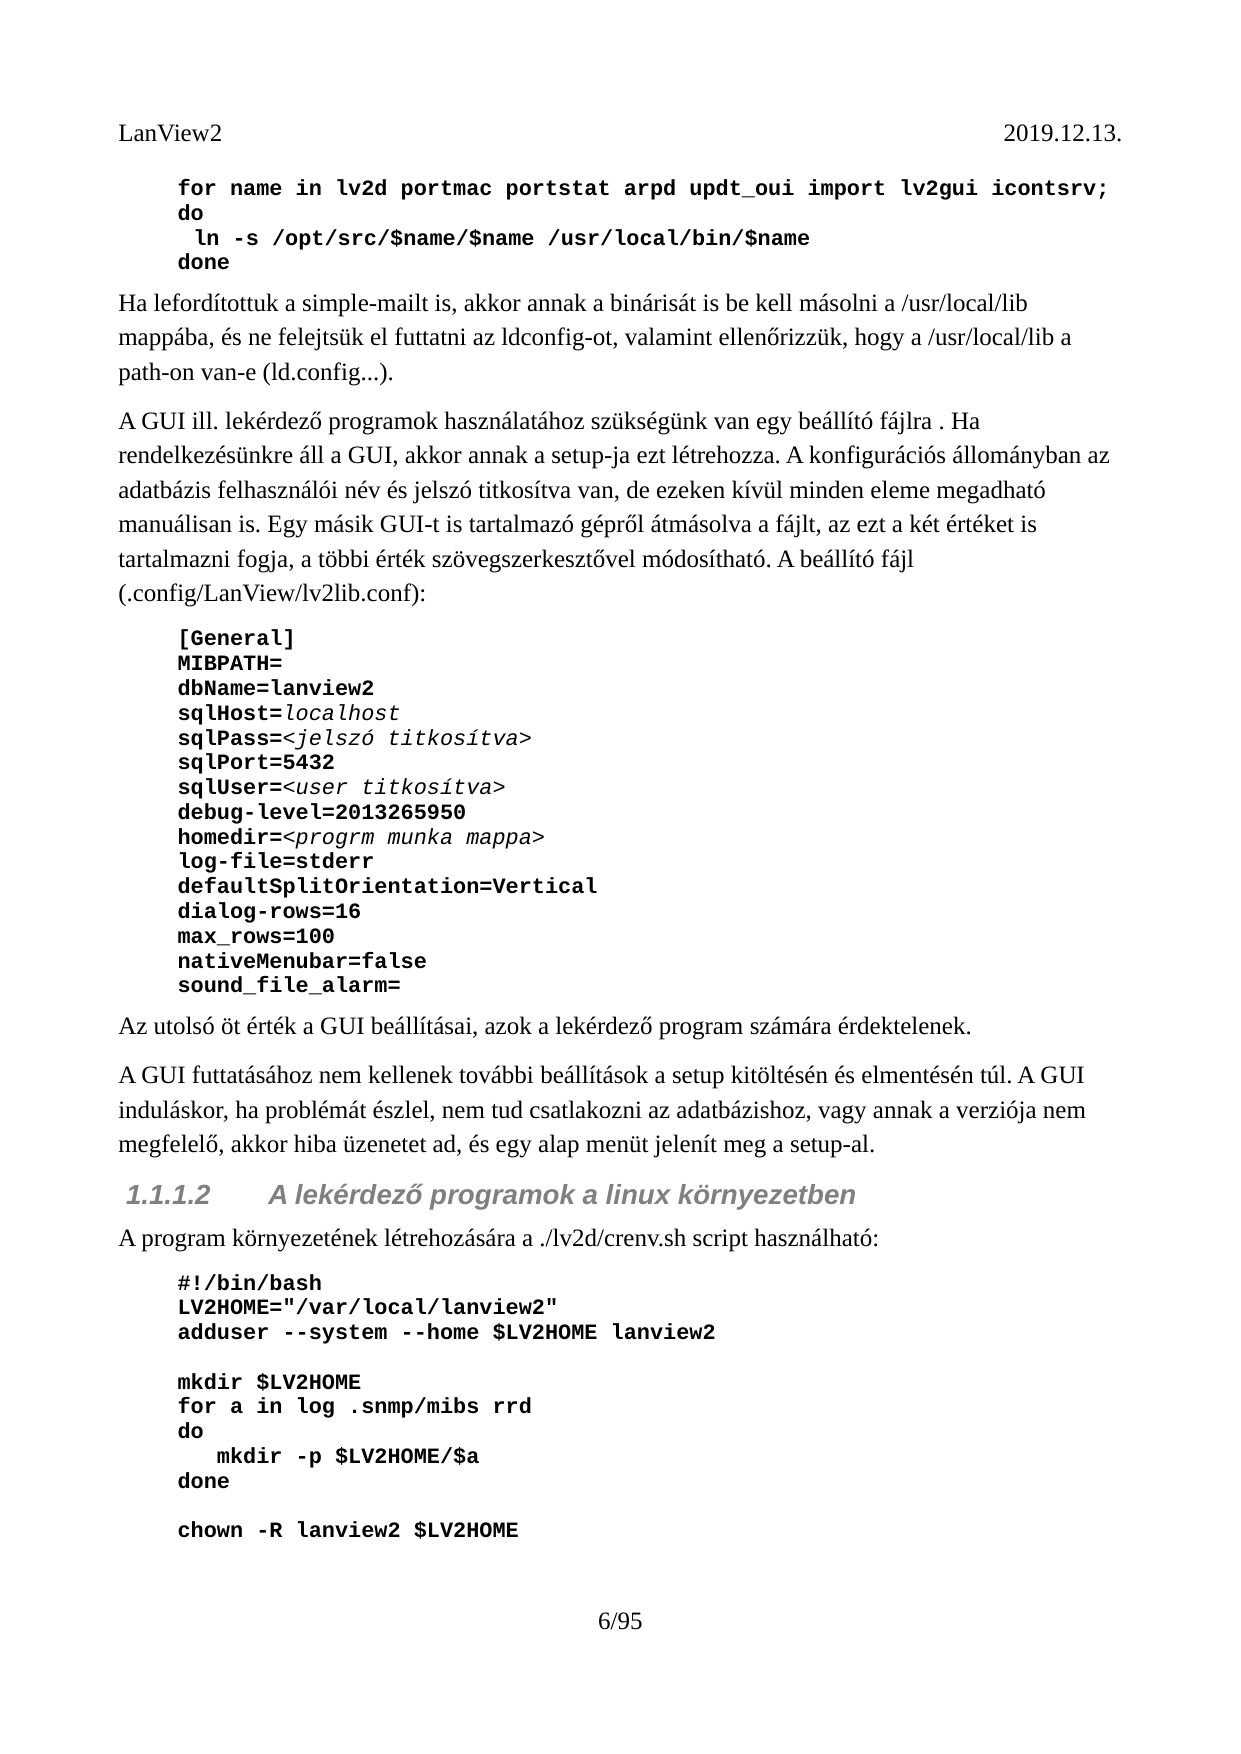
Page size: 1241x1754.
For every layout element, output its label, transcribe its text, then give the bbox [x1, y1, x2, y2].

text done [177, 1470, 1122, 1495]
text LV2HOME="/var/local/lanview2" [177, 1296, 1122, 1321]
text for name in lv2d portmac portstat arpd updt_oui import lv2gui icontsrv; do ln -s /opt/src/$name/$name /usr/local/bin/$name done [177, 177, 1122, 276]
text adduser --system --home $LV2HOME lanview2 [177, 1321, 1122, 1346]
text mkdir -p $LV2HOME/$a [177, 1445, 1122, 1470]
text A GUI ill. lekérdező programok használatához szükségünk van egy beállító fájlra . Ha rendelkezésünkre áll a GUI, akkor annak a setup-ja ezt létrehozza. A konfigurációs állományban az adatbázis felhasználói név és jelszó titkosítva van, de ezeken kívül minden eleme megadható manuálisan is. Egy másik GUI-t is tartalmazó gépről átmásolva a fájlt, az ezt a két értéket is tartalmazni fogja, a többi érték szövegszerkesztővel módosítható. A beállító fájl (.config/LanView/lv2lib.conf): [118, 406, 1122, 607]
text Az utolsó öt érték a GUI beállításai, azok a lekérdező program számára érdektelenek. [118, 1011, 1122, 1040]
text #!/bin/bash [177, 1272, 1122, 1296]
text mkdir $LV2HOME [177, 1371, 1122, 1396]
text [General] MIBPATH= dbName=lanview2 sqlHost=localhost sqlPass=<jelszó titkosítva> sqlPort=5432 sqlUser=<user titkosítva> debug-level=2013265950 homedir=<progrm munka mappa> log-file=stderr defaultSplitOrientation=Vertical dialog-rows=16 max_rows=100 nativeMenubar=false sound_file_alarm= [177, 627, 1122, 999]
text A GUI futtatásához nem kellenek további beállítások a setup kitöltésén és elmentésén túl. A GUI induláskor, ha problémát észlel, nem tud csatlakozni az adatbázishoz, vagy annak a verziója nem megfelelő, akkor hiba üzenetet ad, és egy alap menüt jelenít meg a setup-al. [118, 1060, 1122, 1158]
text chown -R lanview2 $LV2HOME [177, 1519, 1122, 1544]
text A program környezetének létrehozására a ./lv2d/crenv.sh script használható: [118, 1223, 1122, 1251]
text do [177, 1420, 1122, 1445]
text for a in log .snmp/mibs rrd [177, 1396, 1122, 1420]
text Ha lefordítottuk a simple-mailt is, akkor annak a binárisát is be kell másolni a /usr/local/lib mappába, és ne felejtsük el futtatni az ldconfig-ot, valamint ellenőrizzük, hogy a /usr/local/lib a path-on van-e (ld.config...). [118, 288, 1122, 386]
subtitle A lekérdező programok a linux környezetben [118, 1178, 1122, 1210]
